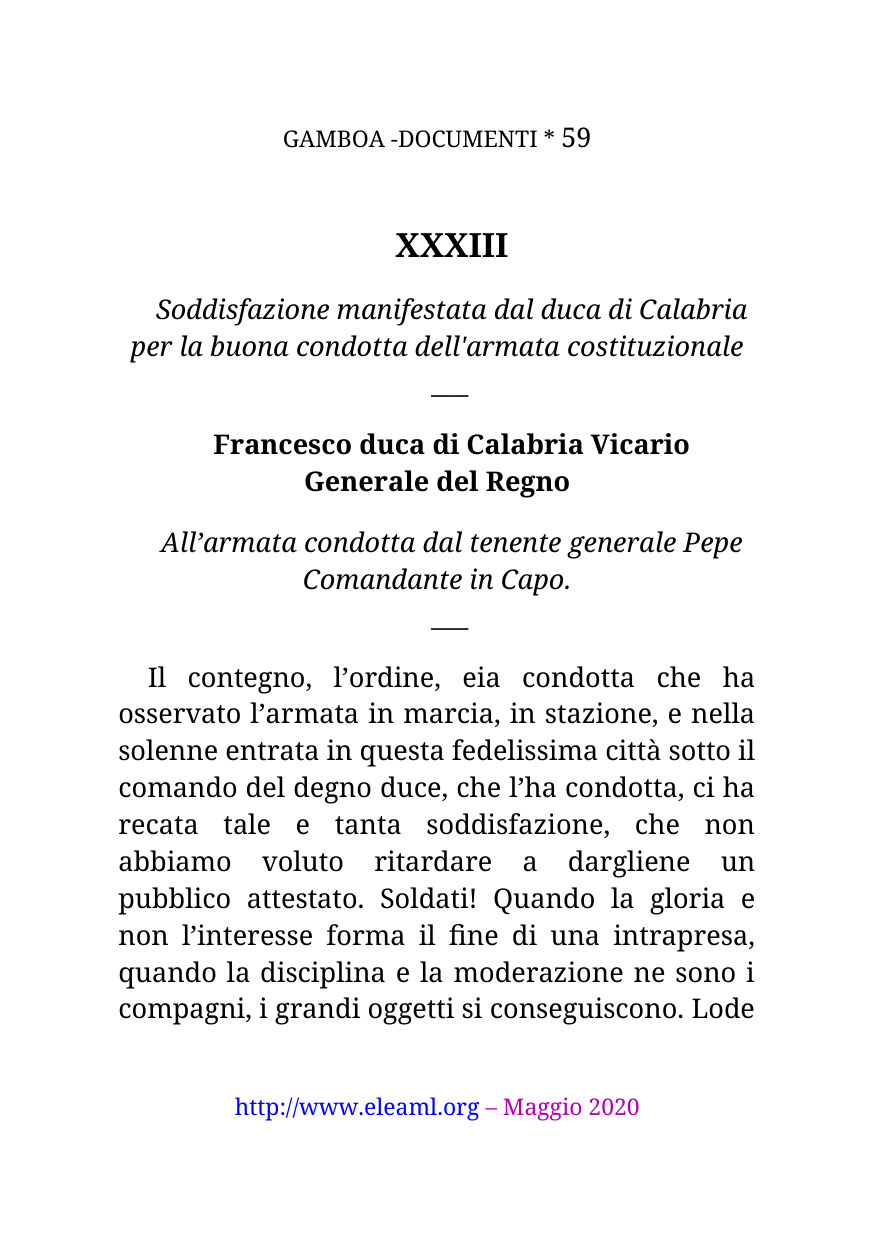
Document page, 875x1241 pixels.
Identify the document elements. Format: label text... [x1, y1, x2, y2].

text ___ [118, 597, 756, 634]
text XXXIII [118, 221, 756, 267]
text ___ [118, 364, 756, 401]
text Il contegno, l’ordine, eia condotta che ha osservato l’armata in marcia, in stazione, e nella solenne entrata in questa fedelissima città sotto il comando del degno duce, che l’ha condotta, ci ha recata tale e tanta soddisfazione, che non abbiamo voluto ritardare a dargliene un pubblico attestato. Soldati! Quando la gloria e non l’interesse forma il fine di una intrapresa, quando la disciplina e la moderazione ne sono i compagni, i grandi oggetti si conseguiscono. Lode [118, 658, 756, 1027]
text All’armata condotta dal tenente generale Pepe Comandante in Capo. [118, 523, 756, 597]
text Soddisfazione manifestata dal duca di Calabria per la buona condotta dell'armata costituzionale [118, 291, 756, 364]
text Francesco duca di Calabria Vicario Generale del Regno [118, 426, 756, 499]
